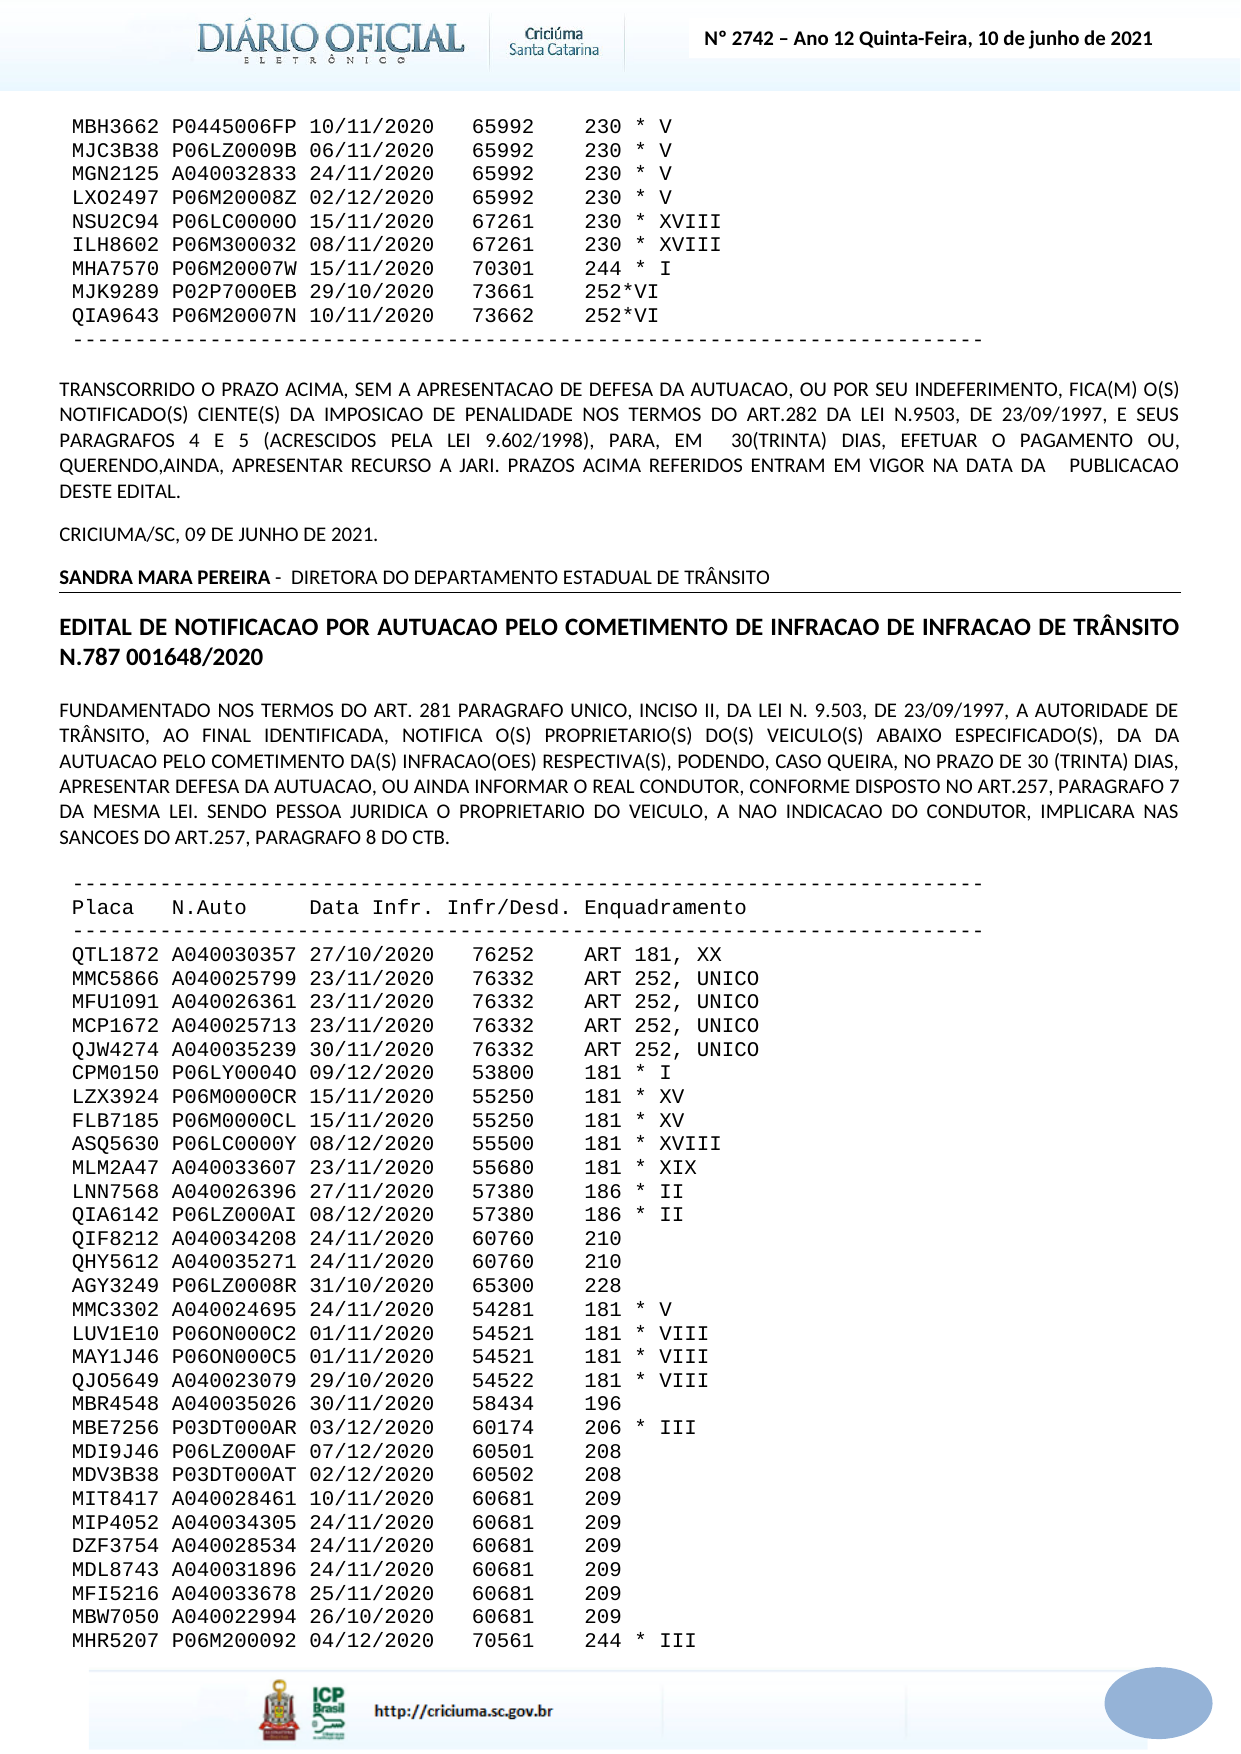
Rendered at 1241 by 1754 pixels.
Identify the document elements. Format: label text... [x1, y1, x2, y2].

text MMC3302 A040024695 24/11/2020 54281 181 * V [59, 1299, 1181, 1322]
text QTL1872 A040030357 27/10/2020 76252 ART 181, XX [59, 944, 1181, 968]
text MAY1J46 P06ON000C5 01/11/2020 54521 181 * VIII [59, 1346, 1181, 1370]
text MJC3B38 P06LZ0009B 06/11/2020 65992 230 * V [59, 140, 1181, 163]
text MCP1672 A040025713 23/11/2020 76332 ART 252, UNICO [59, 1015, 1181, 1039]
text MBE7256 P03DT000AR 03/12/2020 60174 206 * III [59, 1417, 1181, 1441]
text NSU2C94 P06LC0000O 15/11/2020 67261 230 * XVIII [59, 211, 1181, 234]
text ASQ5630 P06LC0000Y 08/12/2020 55500 181 * XVIII [59, 1133, 1181, 1157]
text ------------------------------------------------------------------------- [59, 921, 1181, 944]
text MMC5866 A040025799 23/11/2020 76332 ART 252, UNICO [59, 968, 1181, 991]
text MDV3B38 P03DT000AT 02/12/2020 60502 208 [59, 1464, 1181, 1488]
text DZF3754 A040028534 24/11/2020 60681 209 [59, 1535, 1181, 1559]
text QIF8212 A040034208 24/11/2020 60760 210 [59, 1228, 1181, 1252]
text FUNDAMENTADO NOS TERMOS DO ART. 281 PARAGRAFO UNICO, INCISO II, DA LEI N. 9.503, DE 23/09/1997, A AUTORIDADE DE TRÂNSITO, AO FINAL IDENTIFICADA, NOTIFICA O(S) PROPRIETARIO(S) DO(S) VEICULO(S) ABAIXO ESPECIFICADO(S), DA DA AUTUACAO PELO COMETIMENTO DA(S) INFRACAO(OES) RESPECTIVA(S), PODENDO, CASO QUEIRA, NO PRAZO DE 30 (TRINTA) DIAS, APRESENTAR DEFESA DA AUTUACAO, OU AINDA INFORMAR O REAL CONDUTOR, CONFORME DISPOSTO NO ART.257, PARAGRAFO 7 DA MESMA LEI. SENDO PESSOA JURIDICA O PROPRIETARIO DO VEICULO, A NAO INDICACAO DO CONDUTOR, IMPLICARA NAS SANCOES DO ART.257, PARAGRAFO 8 DO CTB. [59, 697, 1181, 849]
text MJK9289 P02P7000EB 29/10/2020 73661 252*VI [59, 282, 1181, 305]
text MHA7570 P06M20007W 15/11/2020 70301 244 * I [59, 258, 1181, 282]
text ILH8602 P06M300032 08/11/2020 67261 230 * XVIII [59, 234, 1181, 258]
text QIA6142 P06LZ000AI 08/12/2020 57380 186 * II [59, 1204, 1181, 1228]
text MHR5207 P06M200092 04/12/2020 70561 244 * III [59, 1630, 1181, 1653]
text MGN2125 A040032833 24/11/2020 65992 230 * V [59, 163, 1181, 187]
text QJO5649 A040023079 29/10/2020 54522 181 * VIII [59, 1370, 1181, 1393]
text CPM0150 P06LY0004O 09/12/2020 53800 181 * I [59, 1062, 1181, 1086]
text MBW7050 A040022994 26/10/2020 60681 209 [59, 1606, 1181, 1630]
text MDL8743 A040031896 24/11/2020 60681 209 [59, 1559, 1181, 1583]
text TRANSCORRIDO O PRAZO ACIMA, SEM A APRESENTACAO DE DEFESA DA AUTUACAO, OU POR SEU INDEFERIMENTO, FICA(M) O(S) NOTIFICADO(S) CIENTE(S) DA IMPOSICAO DE PENALIDADE NOS TERMOS DO ART.282 DA LEI N.9503, DE 23/09/1997, E SEUS PARAGRAFOS 4 E 5 (ACRESCIDOS PELA LEI 9.602/1998), PARA, EM 30(TRINTA) DIAS, EFETUAR O PAGAMENTO OU, QUERENDO,AINDA, APRESENTAR RECURSO A JARI. PRAZOS ACIMA REFERIDOS ENTRAM EM VIGOR NA DATA DA PUBLICACAO DESTE EDITAL. [59, 352, 1181, 503]
text MLM2A47 A040033607 23/11/2020 55680 181 * XIX [59, 1157, 1181, 1181]
text MFU1091 A040026361 23/11/2020 76332 ART 252, UNICO [59, 991, 1181, 1015]
text MIP4052 A040034305 24/11/2020 60681 209 [59, 1512, 1181, 1535]
text EDITAL DE NOTIFICACAO POR AUTUACAO PELO COMETIMENTO DE INFRACAO DE INFRACAO DE TRÂNSITO N.787 001648/2020 [59, 611, 1181, 672]
text AGY3249 P06LZ0008R 31/10/2020 65300 228 [59, 1275, 1181, 1299]
text CRICIUMA/SC, 09 DE JUNHO DE 2021. [59, 521, 1181, 546]
text FLB7185 P06M0000CL 15/11/2020 55250 181 * XV [59, 1110, 1181, 1133]
text LUV1E10 P06ON000C2 01/11/2020 54521 181 * VIII [59, 1322, 1181, 1346]
text QHY5612 A040035271 24/11/2020 60760 210 [59, 1252, 1181, 1275]
text LZX3924 P06M0000CR 15/11/2020 55250 181 * XV [59, 1086, 1181, 1110]
text QIA9643 P06M20007N 10/11/2020 73662 252*VI [59, 305, 1181, 329]
text QJW4274 A040035239 30/11/2020 76332 ART 252, UNICO [59, 1039, 1181, 1062]
text SANDRA MARA PEREIRA - DIRETORA DO DEPARTAMENTO ESTADUAL DE TRÂNSITO [59, 564, 1181, 592]
text MIT8417 A040028461 10/11/2020 60681 209 [59, 1488, 1181, 1512]
text MFI5216 A040033678 25/11/2020 60681 209 [59, 1583, 1181, 1606]
text MDI9J46 P06LZ000AF 07/12/2020 60501 208 [59, 1441, 1181, 1464]
text LXO2497 P06M20008Z 02/12/2020 65992 230 * V [59, 187, 1181, 211]
text MBR4548 A040035026 30/11/2020 58434 196 [59, 1393, 1181, 1417]
text ------------------------------------------------------------------------- [59, 329, 1181, 352]
text Placa N.Auto Data Infr. Infr/Desd. Enquadramento [59, 897, 1181, 921]
text LNN7568 A040026396 27/11/2020 57380 186 * II [59, 1181, 1181, 1204]
text MBH3662 P0445006FP 10/11/2020 65992 230 * V [59, 116, 1181, 140]
text ------------------------------------------------------------------------- [59, 873, 1181, 897]
